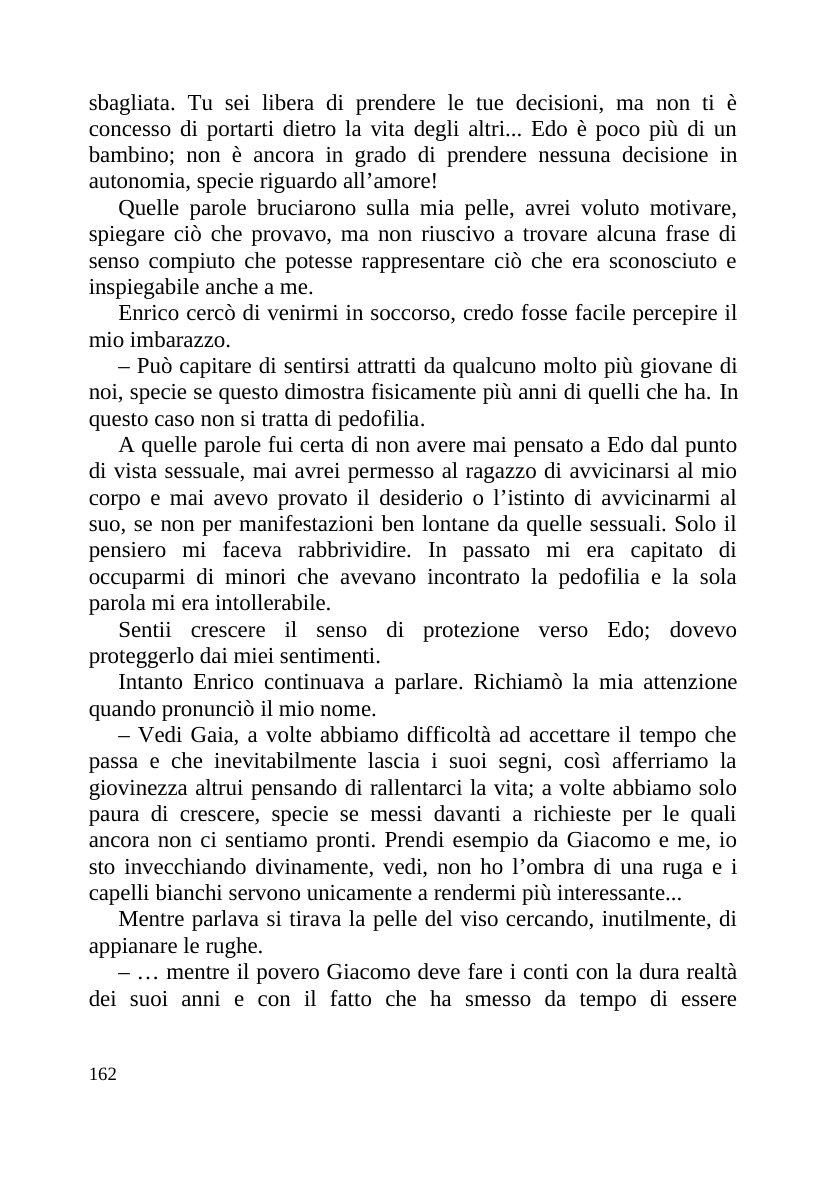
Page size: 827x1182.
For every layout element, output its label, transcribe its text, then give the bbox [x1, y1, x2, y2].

text Enrico cercò di venirmi in soccorso, credo fosse facile percepire il mio imbarazzo. [88, 299, 738, 352]
text Quelle parole bruciarono sulla mia pelle, avrei voluto motivare, spiegare ciò che provavo, ma non riuscivo a trovare alcuna frase di senso compiuto che potesse rappresentare ciò che era sconosciuto e inspiegabile anche a me. [88, 194, 738, 299]
text Sentii crescere il senso di protezione verso Edo; dovevo proteggerlo dai miei sentimenti. [88, 616, 738, 668]
text ‒ … mentre il povero Giacomo deve fare i conti con la dura realtà dei suoi anni e con il fatto che ha smesso da tempo di essere [88, 958, 738, 1011]
text A quelle parole fui certa di non avere mai pensato a Edo dal punto di vista sessuale, mai avrei permesso al ragazzo di avvicinarsi al mio corpo e mai avevo provato il desiderio o l’istinto di avvicinarmi al suo, se non per manifestazioni ben lontane da quelle sessuali. Solo il pensiero mi faceva rabbrividire. In passato mi era capitato di occuparmi di minori che avevano incontrato la pedofilia e la sola parola mi era intollerabile. [88, 431, 738, 616]
text – Vedi Gaia, a volte abbiamo difficoltà ad accettare il tempo che passa e che inevitabilmente lascia i suoi segni, così afferriamo la giovinezza altrui pensando di rallentarci la vita; a volte abbiamo solo paura di crescere, specie se messi davanti a richieste per le quali ancora non ci sentiamo pronti. Prendi esempio da Giacomo e me, io sto invecchiando divinamente, vedi, non ho l’ombra di una ruga e i capelli bianchi servono unicamente a rendermi più interessante... [88, 721, 738, 906]
text sbagliata. Tu sei libera di prendere le tue decisioni, ma non ti è concesso di portarti dietro la vita degli altri... Edo è poco più di un bambino; non è ancora in grado di prendere nessuna decisione in autonomia, specie riguardo all’amore! [88, 88, 738, 194]
text Mentre parlava si tirava la pelle del viso cercando, inutilmente, di appianare le rughe. [88, 906, 738, 958]
text – Può capitare di sentirsi attratti da qualcuno molto più giovane di noi, specie se questo dimostra fisicamente più anni di quelli che ha. In questo caso non si tratta di pedofilia. [88, 352, 738, 431]
text Intanto Enrico continuava a parlare. Richiamò la mia attenzione quando pronunciò il mio nome. [88, 668, 738, 721]
